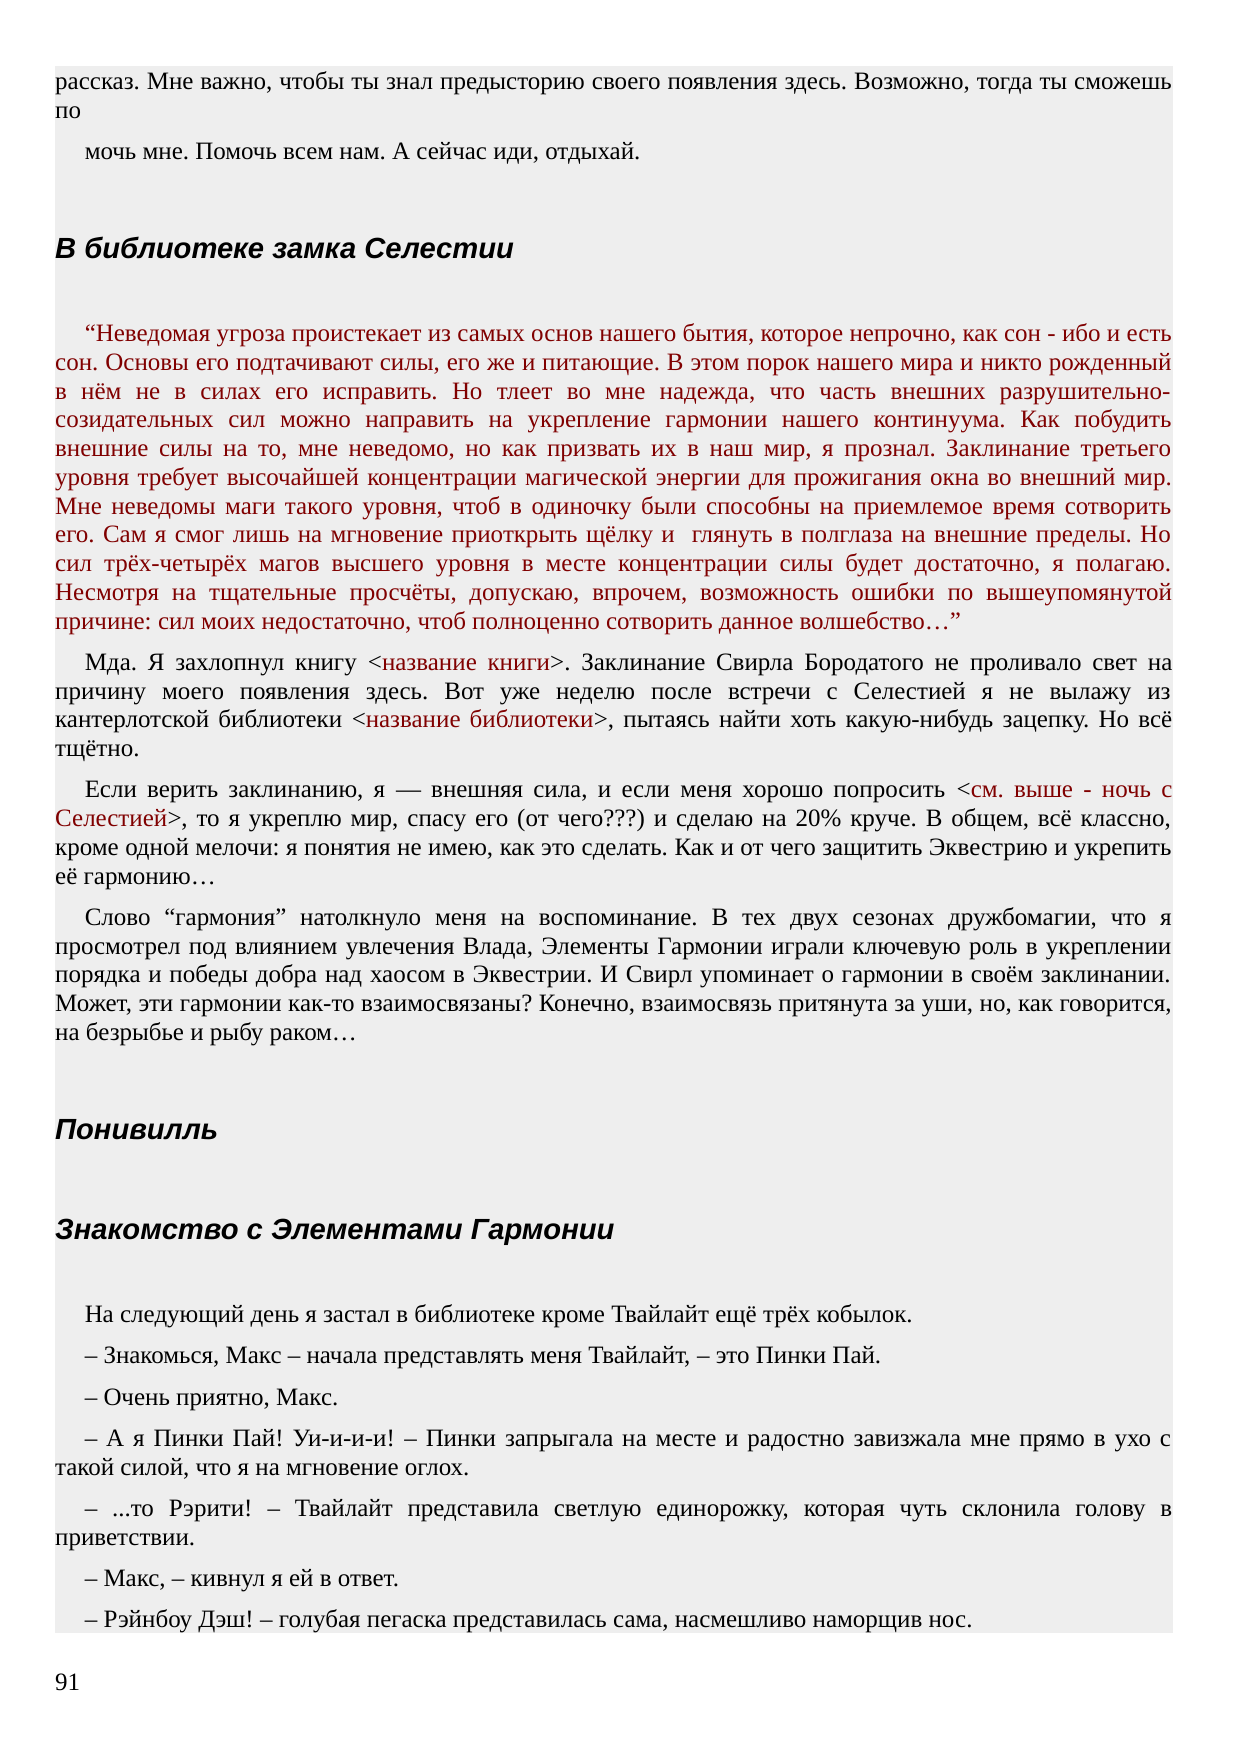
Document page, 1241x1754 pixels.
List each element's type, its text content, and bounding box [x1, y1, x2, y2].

text – Очень приятно, Макс. [55, 1382, 1173, 1410]
text – А я Пинки Пай! Уи-и-и-и! – Пинки запрыгала на месте и радостно завизжала мне прямо в ухо с такой силой, что я на мгновение оглох. [55, 1423, 1173, 1480]
text рассказ. Мне важно, чтобы ты знал предысторию своего появления здесь. Возможно, тогда ты сможешь по [55, 66, 1173, 123]
text – ...то Рэрити! – Твайлайт представила светлую единорожку, которая чуть склонила голову в приветствии. [55, 1493, 1173, 1550]
text Мда. Я захлопнул книгу <название книги>. Заклинание Свирла Бородатого не проливало свет на причину моего появления здесь. Вот уже неделю после встречи с Селестией я не вылажу из кантерлотской библиотеки <название библиотеки>, пытаясь найти хоть какую-нибудь зацепку. Но всё тщётно. [55, 647, 1173, 762]
text – Рэйнбоу Дэш! – голубая пегаска представилась сама, насмешливо наморщив нос. [55, 1604, 1173, 1633]
text Слово “гармония” натолкнуло меня на воспоминание. В тех двух сезонах дружбомагии, что я просмотрел под влиянием увлечения Влада, Элементы Гармонии играли ключевую роль в укреплении порядка и победы добра над хаосом в Эквестрии. И Свирл упоминает о гармонии в своём заклинании. Может, эти гармонии как-то взаимосвязаны? Конечно, взаимосвязь притянута за уши, но, как говорится, на безрыбье и рыбу раком… [55, 902, 1173, 1046]
text На следующий день я застал в библиотеке кроме Твайлайт ещё трёх кобылок. [55, 1299, 1173, 1328]
text – Макс, – кивнул я ей в ответ. [55, 1563, 1173, 1592]
subtitle Знакомство с Элементами Гармонии [55, 1212, 1173, 1245]
text – Знакомься, Макс – начала представлять меня Твайлайт, – это Пинки Пай. [55, 1340, 1173, 1369]
subtitle Понивилль [55, 1112, 1173, 1146]
text Если верить заклинанию, я — внешняя сила, и если меня хорошо попросить <см. выше - ночь с Селестией>, то я укреплю мир, спасу его (от чего???) и сделаю на 20% круче. В общем, всё классно, кроме одной мелочи: я понятия не имею, как это сделать. Как и от чего защитить Эквестрию и укрепить её гармонию… [55, 774, 1173, 889]
text “Неведомая угроза проистекает из самых основ нашего бытия, которое непрочно, как сон - ибо и есть сон. Основы его подтачивают силы, его же и питающие. В этом порок нашего мира и никто рожденный в нём не в силах его исправить. Но тлеет во мне надежда, что часть внешних разрушительно-созидательных сил можно направить на укрепление гармонии нашего континуума. Как побудить внешние силы на то, мне неведомо, но как призвать их в наш мир, я прознал. Заклинание третьего уровня требует высочайшей концентрации магической энергии для прожигания окна во внешний мир. Мне неведомы маги такого уровня, чтоб в одиночку были способны на приемлемое время сотворить его. Сам я смог лишь на мгновение приоткрыть щёлку и глянуть в полглаза на внешние пределы. Но сил трёх-четырёх магов высшего уровня в месте концентрации силы будет достаточно, я полагаю. Несмотря на тщательные просчёты, допускаю, впрочем, возможность ошибки по вышеупомянутой причине: сил моих недостаточно, чтоб полноценно сотворить данное волшебство…” [55, 318, 1173, 634]
subtitle В библиотеке замка Селестии [55, 231, 1173, 264]
text мочь мне. Помочь всем нам. А сейчас иди, отдыхай. [55, 136, 1173, 165]
